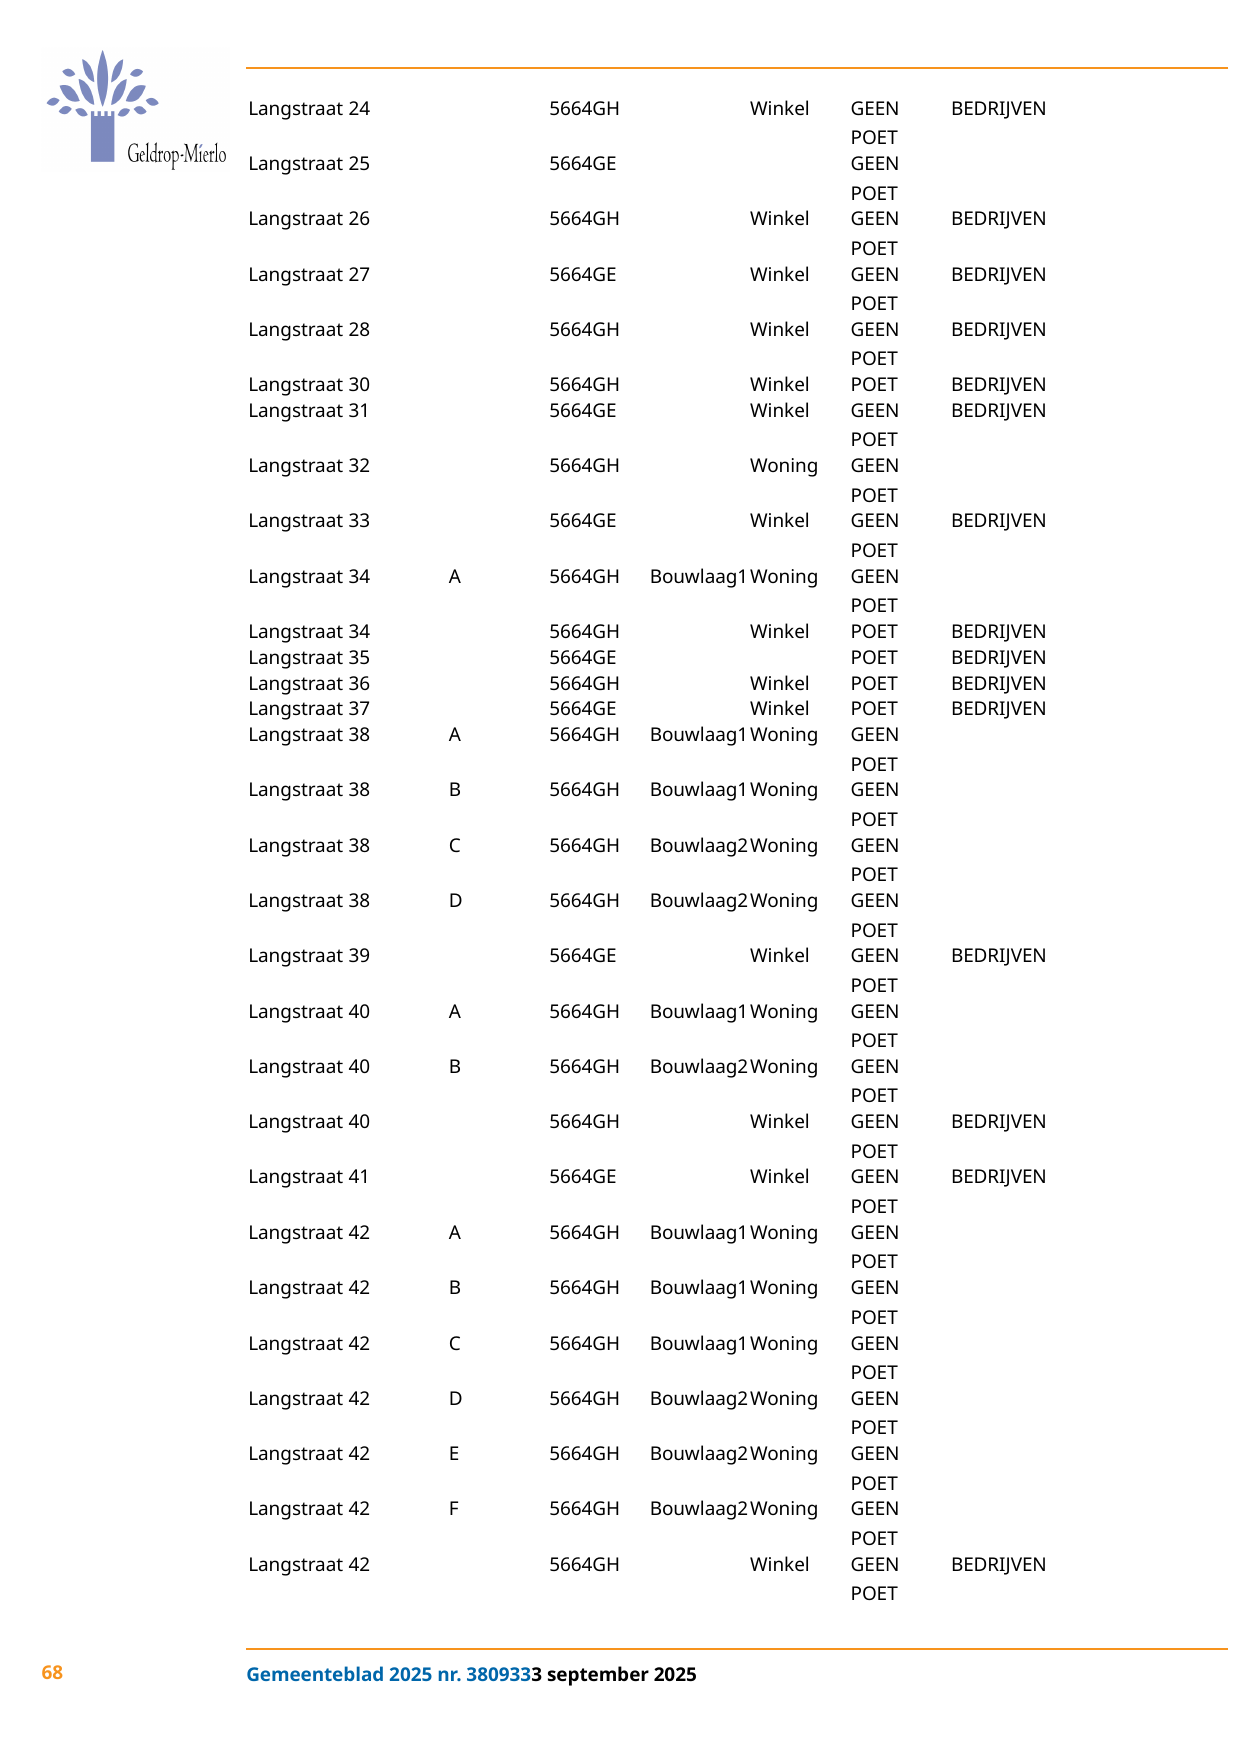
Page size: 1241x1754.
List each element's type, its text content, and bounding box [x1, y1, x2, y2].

table_cell [951, 1496, 1051, 1551]
table_cell [650, 1551, 750, 1606]
table_cell GEEN POET [850, 943, 951, 998]
table_cell [951, 1053, 1051, 1108]
table_cell [650, 508, 750, 563]
table_cell [650, 95, 750, 150]
table_cell GEEN POET [850, 1274, 951, 1330]
table_cell B [449, 1274, 549, 1330]
table_cell 5664GH [549, 670, 649, 696]
table_cell [951, 1330, 1051, 1385]
table_cell 30 [348, 371, 449, 397]
table_cell Bouwlaag1 [650, 563, 750, 618]
table_cell B [449, 777, 549, 832]
table_cell [951, 563, 1051, 618]
table_cell 27 [348, 261, 449, 316]
table_cell Woning [750, 1274, 850, 1330]
table_cell 5664GE [549, 508, 649, 563]
table_cell Bouwlaag1 [650, 1274, 750, 1330]
table_cell 5664GH [549, 563, 649, 618]
table_cell 5664GH [549, 371, 649, 397]
table_cell BEDRIJVEN [951, 316, 1051, 371]
table_cell Woning [750, 832, 850, 887]
table_cell 5664GH [549, 887, 649, 942]
table_cell Langstraat [248, 1551, 348, 1606]
table_cell [449, 316, 549, 371]
table_cell BEDRIJVEN [951, 943, 1051, 998]
table_cell POET [850, 371, 951, 397]
table_cell 34 [348, 563, 449, 618]
table_cell Winkel [750, 261, 850, 316]
table_cell Langstraat [248, 644, 348, 670]
table_cell 5664GH [549, 205, 649, 261]
table_cell 5664GH [549, 1274, 649, 1330]
table_cell A [449, 1219, 549, 1274]
table_cell Woning [750, 1385, 850, 1440]
table_cell 5664GE [549, 644, 649, 670]
table_cell GEEN POET [850, 1551, 951, 1606]
table_cell 42 [348, 1551, 449, 1606]
table_cell [951, 887, 1051, 942]
table_cell GEEN POET [850, 453, 951, 508]
table_cell BEDRIJVEN [951, 95, 1051, 150]
table_cell Langstraat [248, 261, 348, 316]
table_cell POET [850, 670, 951, 696]
table_cell Langstraat [248, 150, 348, 205]
table_cell Langstraat [248, 696, 348, 721]
table_cell Langstraat [248, 670, 348, 696]
table_cell Langstraat [248, 453, 348, 508]
table_cell [650, 371, 750, 397]
table_cell [951, 1274, 1051, 1330]
table_cell 5664GH [549, 618, 649, 644]
table_cell Langstraat [248, 943, 348, 998]
table_cell Woning [750, 998, 850, 1053]
table_cell GEEN POET [850, 1053, 951, 1108]
table_cell 38 [348, 721, 449, 777]
table_cell 5664GH [549, 1496, 649, 1551]
table_cell Bouwlaag1 [650, 1219, 750, 1274]
table_cell Langstraat [248, 998, 348, 1053]
table_cell Langstraat [248, 1274, 348, 1330]
table_cell [951, 1440, 1051, 1496]
table_cell A [449, 563, 549, 618]
table_cell BEDRIJVEN [951, 618, 1051, 644]
table_cell BEDRIJVEN [951, 670, 1051, 696]
table_cell 34 [348, 618, 449, 644]
table_cell Langstraat [248, 1164, 348, 1219]
table_cell [650, 618, 750, 644]
table_cell POET [850, 644, 951, 670]
table_cell [449, 371, 549, 397]
table_cell GEEN POET [850, 1164, 951, 1219]
table_cell Winkel [750, 508, 850, 563]
table_cell Langstraat [248, 1440, 348, 1496]
table_cell BEDRIJVEN [951, 644, 1051, 670]
table_cell GEEN POET [850, 777, 951, 832]
table_cell [951, 1385, 1051, 1440]
table_cell Langstraat [248, 1053, 348, 1108]
table_cell [449, 1109, 549, 1164]
table_cell GEEN POET [850, 998, 951, 1053]
table_cell 40 [348, 998, 449, 1053]
table_cell [951, 150, 1051, 205]
table_cell Woning [750, 1496, 850, 1551]
table_cell Langstraat [248, 887, 348, 942]
table_cell Langstraat [248, 1109, 348, 1164]
table_cell [449, 95, 549, 150]
table_cell GEEN POET [850, 563, 951, 618]
table_cell Bouwlaag2 [650, 1053, 750, 1108]
table_cell BEDRIJVEN [951, 397, 1051, 452]
table_cell Langstraat [248, 832, 348, 887]
table_cell 42 [348, 1496, 449, 1551]
table_cell Bouwlaag2 [650, 1440, 750, 1496]
table_cell Woning [750, 1219, 850, 1274]
table_cell Langstraat [248, 508, 348, 563]
table_cell 41 [348, 1164, 449, 1219]
table_cell Winkel [750, 205, 850, 261]
table_cell Winkel [750, 316, 850, 371]
table_cell Bouwlaag1 [650, 1330, 750, 1385]
table_cell D [449, 1385, 549, 1440]
table_cell [449, 508, 549, 563]
table_cell GEEN POET [850, 1109, 951, 1164]
table_cell 42 [348, 1274, 449, 1330]
table_cell Winkel [750, 670, 850, 696]
table_cell Bouwlaag2 [650, 887, 750, 942]
table_cell 42 [348, 1219, 449, 1274]
table_cell [449, 453, 549, 508]
table_cell GEEN POET [850, 95, 951, 150]
table_cell Langstraat [248, 777, 348, 832]
table_cell 5664GH [549, 316, 649, 371]
table_cell D [449, 887, 549, 942]
table_cell [650, 1164, 750, 1219]
table_cell [650, 261, 750, 316]
table_cell Woning [750, 1330, 850, 1385]
table_cell [650, 943, 750, 998]
table_cell [951, 1219, 1051, 1274]
table_cell 5664GE [549, 943, 649, 998]
table_cell Bouwlaag1 [650, 777, 750, 832]
table_cell Bouwlaag1 [650, 998, 750, 1053]
table_cell Woning [750, 453, 850, 508]
table_cell Langstraat [248, 1385, 348, 1440]
table_cell GEEN POET [850, 887, 951, 942]
table_cell A [449, 721, 549, 777]
table_cell 5664GH [549, 1330, 649, 1385]
table_cell 42 [348, 1440, 449, 1496]
table_cell GEEN POET [850, 150, 951, 205]
table_cell [650, 453, 750, 508]
table_cell 42 [348, 1330, 449, 1385]
table_cell 24 [348, 95, 449, 150]
table_cell 33 [348, 508, 449, 563]
table_cell BEDRIJVEN [951, 1164, 1051, 1219]
table_cell 5664GH [549, 998, 649, 1053]
table_cell GEEN POET [850, 397, 951, 452]
table_cell BEDRIJVEN [951, 205, 1051, 261]
table_cell [449, 644, 549, 670]
picture [41, 47, 231, 172]
table_cell [650, 696, 750, 721]
table_cell 5664GE [549, 397, 649, 452]
table_cell 40 [348, 1053, 449, 1108]
table_cell Winkel [750, 696, 850, 721]
table_cell Langstraat [248, 1496, 348, 1551]
table_cell GEEN POET [850, 205, 951, 261]
table_cell [449, 150, 549, 205]
table_cell C [449, 832, 549, 887]
table_cell BEDRIJVEN [951, 1109, 1051, 1164]
table_cell 28 [348, 316, 449, 371]
table_cell Winkel [750, 95, 850, 150]
table_cell [449, 397, 549, 452]
table_cell Langstraat [248, 563, 348, 618]
table_cell A [449, 998, 549, 1053]
table_cell 35 [348, 644, 449, 670]
table_cell 5664GH [549, 1385, 649, 1440]
table_cell 42 [348, 1385, 449, 1440]
table_cell Winkel [750, 1551, 850, 1606]
table_cell GEEN POET [850, 1385, 951, 1440]
table_cell [650, 397, 750, 452]
table_cell 5664GH [549, 777, 649, 832]
table_cell GEEN POET [850, 832, 951, 887]
table_cell [449, 618, 549, 644]
table_cell Winkel [750, 1109, 850, 1164]
table_cell 5664GH [549, 721, 649, 777]
table_cell 5664GH [549, 453, 649, 508]
table_cell 5664GH [549, 1551, 649, 1606]
table_cell GEEN POET [850, 508, 951, 563]
table_cell 5664GE [549, 696, 649, 721]
table_cell F [449, 1496, 549, 1551]
table_cell [449, 943, 549, 998]
table_cell 5664GH [549, 1109, 649, 1164]
table_cell Woning [750, 721, 850, 777]
table_cell Langstraat [248, 95, 348, 150]
table_cell [951, 832, 1051, 887]
table_cell 25 [348, 150, 449, 205]
table_cell Winkel [750, 397, 850, 452]
table_cell [650, 205, 750, 261]
table_cell GEEN POET [850, 261, 951, 316]
table_cell Woning [750, 887, 850, 942]
table_cell Bouwlaag1 [650, 721, 750, 777]
table_cell BEDRIJVEN [951, 1551, 1051, 1606]
table_cell [951, 453, 1051, 508]
table_cell 5664GH [549, 1219, 649, 1274]
table_cell 5664GE [549, 261, 649, 316]
table_cell Winkel [750, 943, 850, 998]
table_cell 38 [348, 832, 449, 887]
table_cell GEEN POET [850, 1219, 951, 1274]
table_cell [951, 998, 1051, 1053]
table_cell Langstraat [248, 721, 348, 777]
table_cell Langstraat [248, 618, 348, 644]
table_cell POET [850, 618, 951, 644]
table_cell GEEN POET [850, 1440, 951, 1496]
table_cell Langstraat [248, 316, 348, 371]
table_cell GEEN POET [850, 721, 951, 777]
table_cell BEDRIJVEN [951, 261, 1051, 316]
table_cell Langstraat [248, 397, 348, 452]
table_cell 32 [348, 453, 449, 508]
table_cell Winkel [750, 618, 850, 644]
table_cell [449, 1551, 549, 1606]
table_cell [650, 1109, 750, 1164]
table_cell Bouwlaag2 [650, 832, 750, 887]
table_cell B [449, 1053, 549, 1108]
table_cell Woning [750, 1440, 850, 1496]
table_cell [449, 205, 549, 261]
table_cell GEEN POET [850, 316, 951, 371]
table_cell Bouwlaag2 [650, 1385, 750, 1440]
table_cell 40 [348, 1109, 449, 1164]
table_cell [750, 644, 850, 670]
table_cell GEEN POET [850, 1496, 951, 1551]
table_cell C [449, 1330, 549, 1385]
table_cell GEEN POET [850, 1330, 951, 1385]
table_cell E [449, 1440, 549, 1496]
table_cell [750, 150, 850, 205]
table_cell BEDRIJVEN [951, 371, 1051, 397]
table_cell 39 [348, 943, 449, 998]
table_cell Woning [750, 777, 850, 832]
table_cell [449, 261, 549, 316]
table_cell Langstraat [248, 1219, 348, 1274]
table_cell 5664GH [549, 95, 649, 150]
table_cell Bouwlaag2 [650, 1496, 750, 1551]
table_cell 38 [348, 777, 449, 832]
table_cell 38 [348, 887, 449, 942]
table_cell 31 [348, 397, 449, 452]
table_cell [650, 150, 750, 205]
table_cell Woning [750, 1053, 850, 1108]
table_cell POET [850, 696, 951, 721]
table_cell BEDRIJVEN [951, 696, 1051, 721]
table_cell Winkel [750, 371, 850, 397]
table_cell 5664GE [549, 1164, 649, 1219]
table_cell 37 [348, 696, 449, 721]
table_cell [951, 777, 1051, 832]
table_cell 5664GE [549, 150, 649, 205]
table_cell [449, 670, 549, 696]
table_cell BEDRIJVEN [951, 508, 1051, 563]
table_cell [449, 1164, 549, 1219]
table_cell [650, 316, 750, 371]
table_cell 5664GH [549, 832, 649, 887]
table_cell Langstraat [248, 371, 348, 397]
table_cell [650, 670, 750, 696]
table_cell Winkel [750, 1164, 850, 1219]
table_cell 26 [348, 205, 449, 261]
table_cell 5664GH [549, 1053, 649, 1108]
table_cell 5664GH [549, 1440, 649, 1496]
table_cell Langstraat [248, 1330, 348, 1385]
table_cell [449, 696, 549, 721]
table_cell [951, 721, 1051, 777]
table_cell [650, 644, 750, 670]
table_cell Langstraat [248, 205, 348, 261]
table_cell Woning [750, 563, 850, 618]
table_cell 36 [348, 670, 449, 696]
